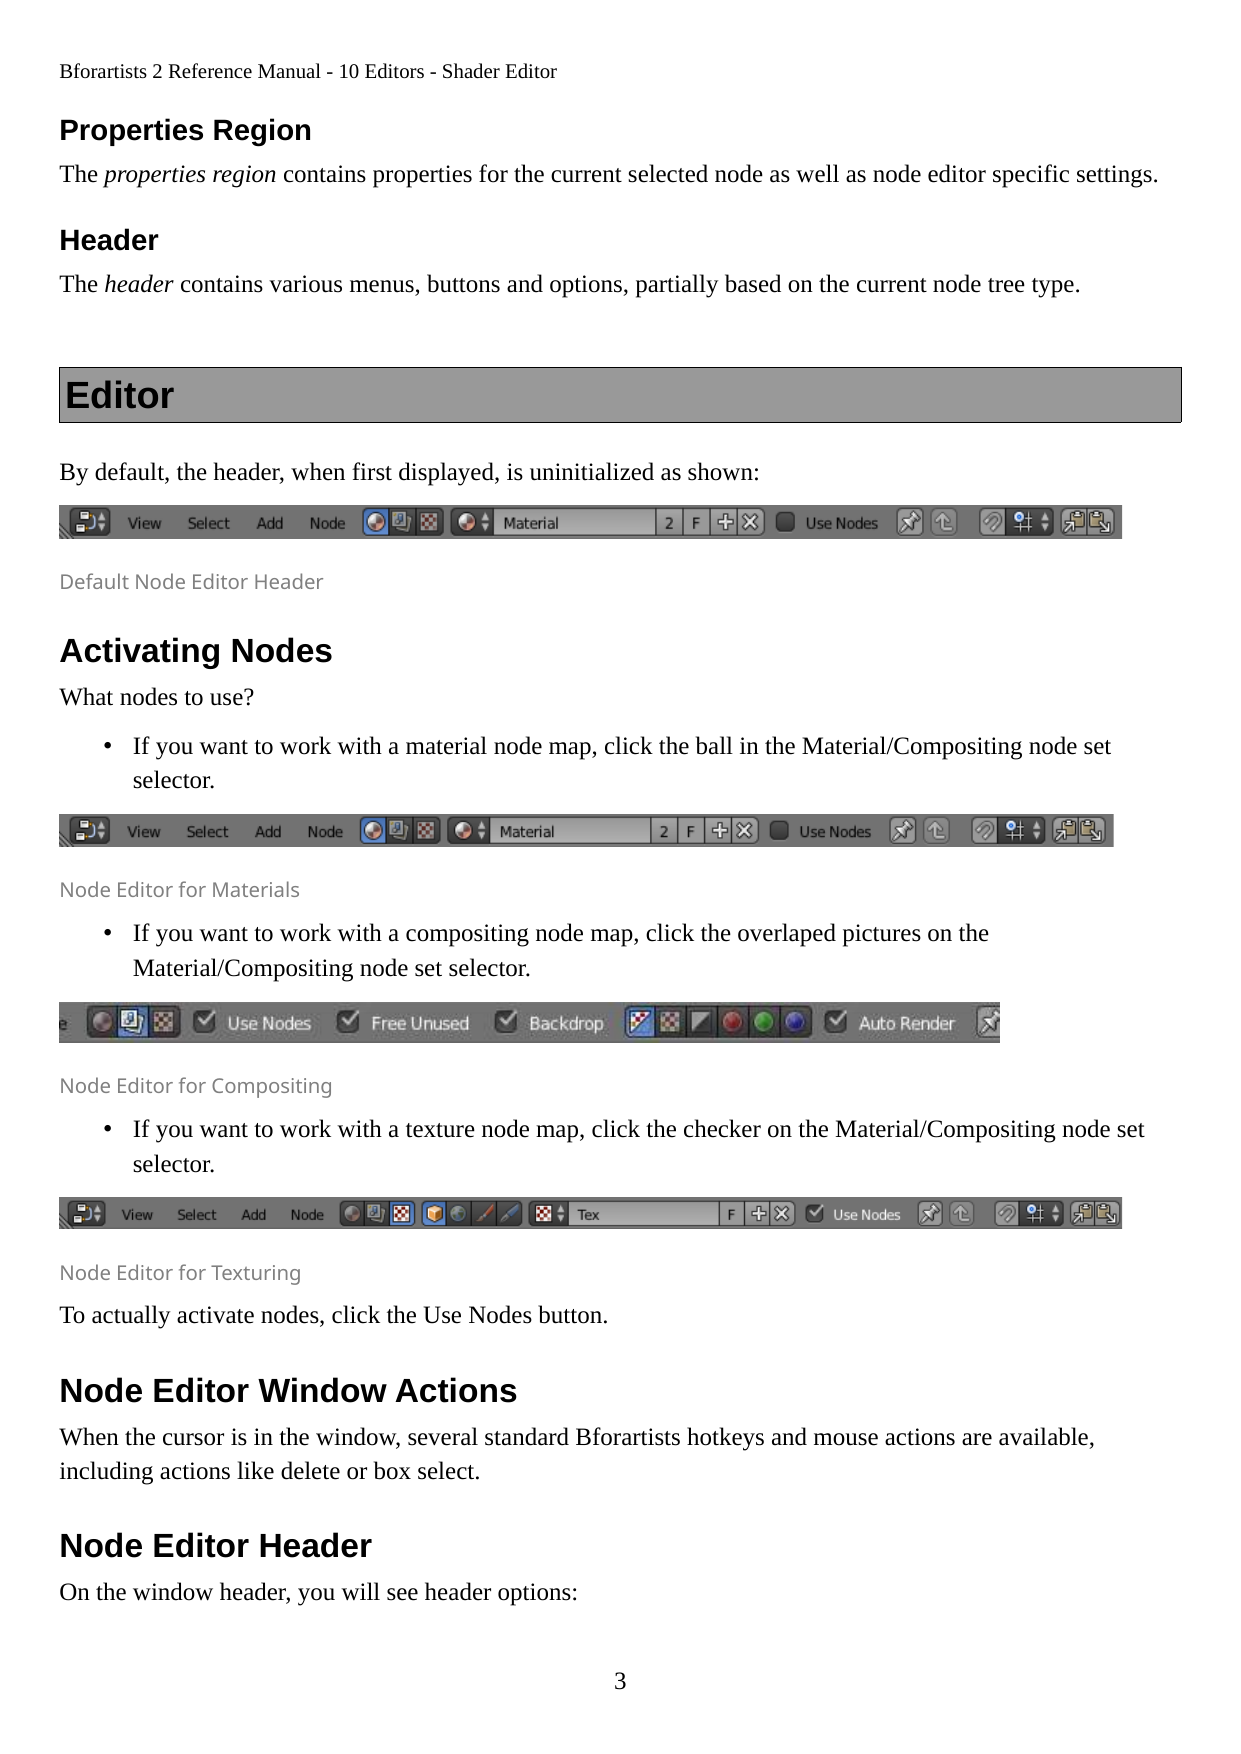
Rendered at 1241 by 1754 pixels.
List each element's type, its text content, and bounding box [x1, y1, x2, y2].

subtitle Activating Nodes [59, 631, 1181, 669]
text The header contains various menus, buttons and options, partially based on the current node tree type. [59, 269, 1181, 297]
subtitle Header [59, 222, 1181, 256]
picture [59, 1197, 1123, 1229]
list If you want to work with a material node map, click the ball in the Material/Compositing node set selector. [103, 731, 1181, 794]
text When the cursor is in the window, several standard Bforartists hotkeys and mouse actions are available, including actions like delete or box select. [59, 1422, 1181, 1485]
text Default Node Editor Header [59, 564, 1181, 595]
subtitle Node Editor Window Actions [59, 1371, 1181, 1409]
picture [59, 814, 1114, 847]
picture [59, 505, 1123, 539]
text To actually activate nodes, click the Use Nodes button. [59, 1301, 1181, 1329]
list If you want to work with a texture node map, click the checker on the Material/Compositing node set selector. [103, 1114, 1181, 1177]
table_header Editor [60, 368, 1181, 422]
text Node Editor for Compositing [59, 1068, 1181, 1100]
text Node Editor for Texturing [59, 1255, 1181, 1286]
subtitle Node Editor Header [59, 1526, 1181, 1565]
picture [59, 1002, 1000, 1043]
text By default, the header, when first displayed, is uninitialized as shown: [59, 457, 1181, 485]
subtitle Properties Region [59, 113, 1181, 146]
text Node Editor for Materials [59, 873, 1181, 904]
list If you want to work with a compositing node map, click the overlaped pictures on the Material/Compositing node set selector. [103, 918, 1181, 982]
text On the window header, you will see header options: [59, 1577, 1181, 1606]
text What nodes to use? [59, 682, 1181, 711]
text The properties region contains properties for the current selected node as well as node editor specific settings. [59, 159, 1181, 188]
